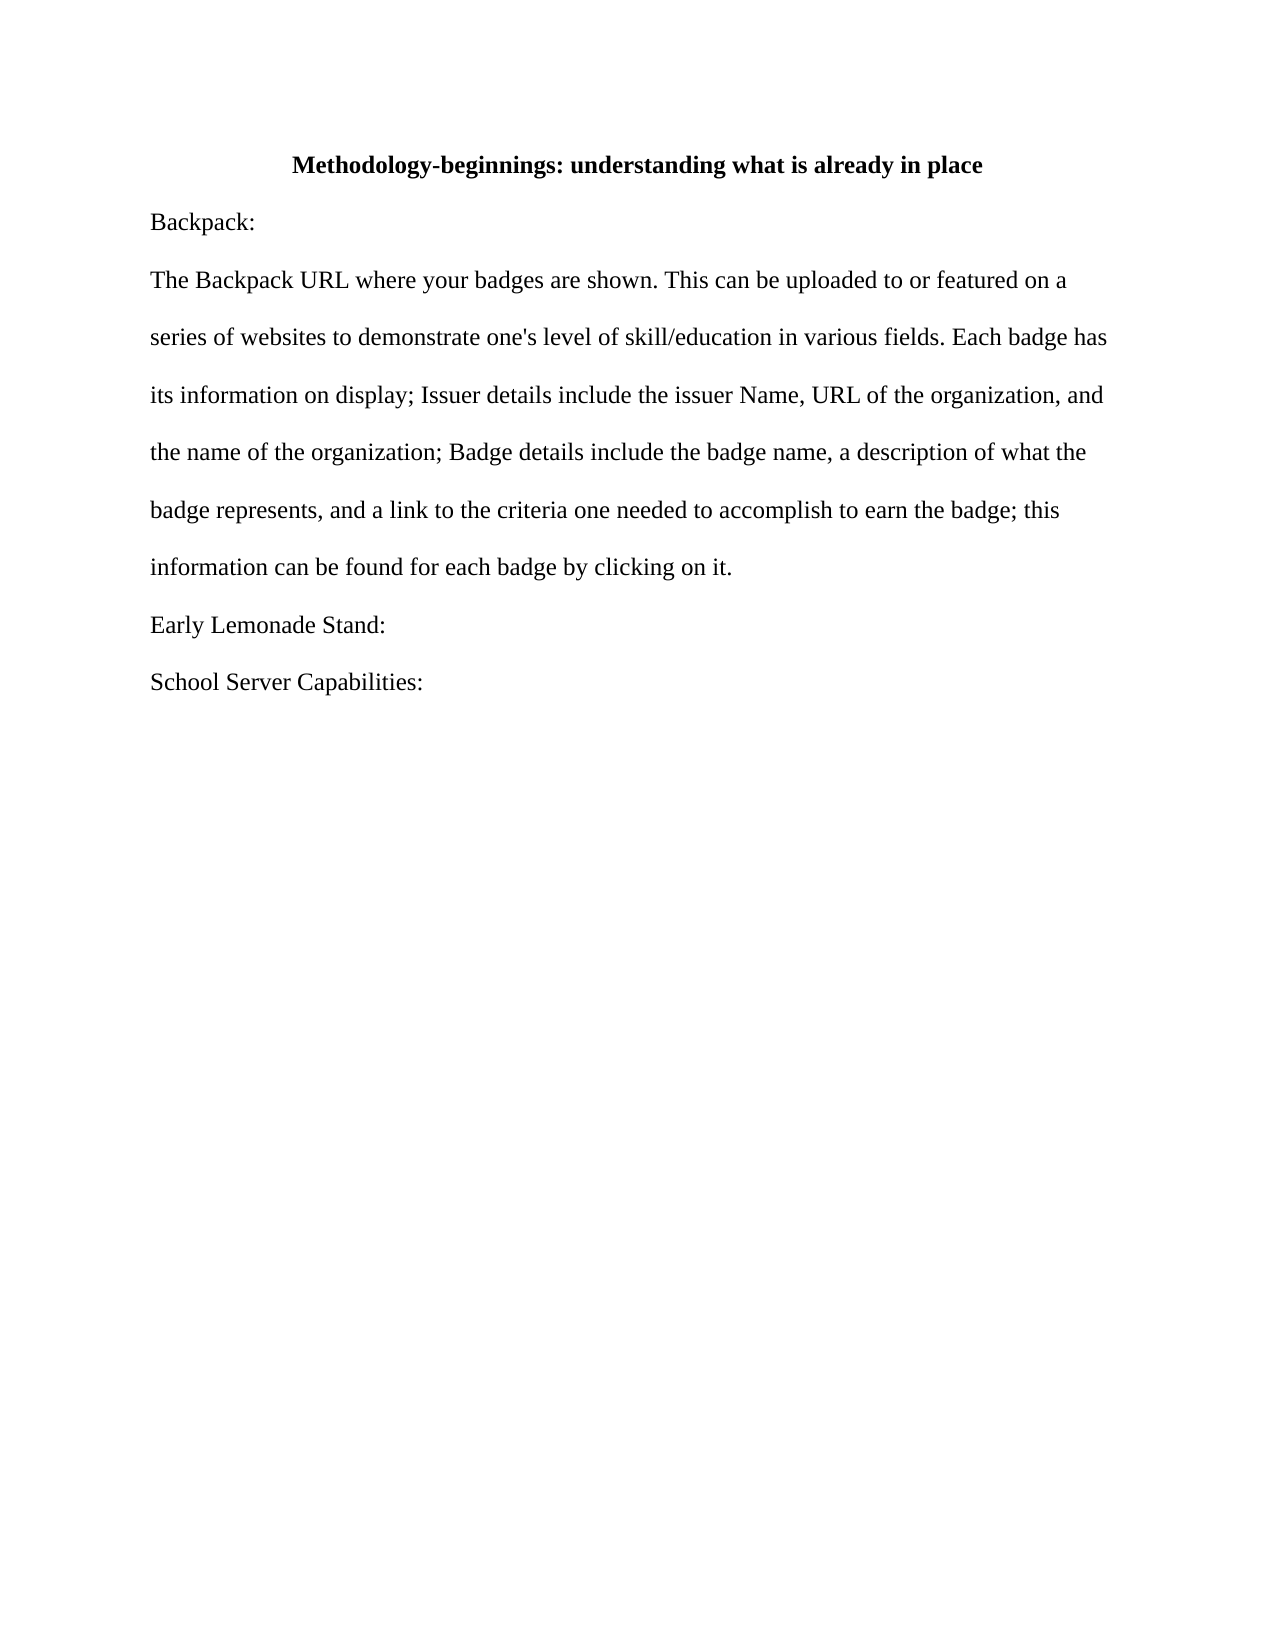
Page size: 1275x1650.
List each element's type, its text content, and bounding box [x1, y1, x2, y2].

text Backpack: [150, 207, 1125, 236]
text Methodology-beginnings: understanding what is already in place [150, 150, 1125, 179]
text The Backpack URL where your badges are shown. This can be uploaded to or featured on a series of websites to demonstrate one's level of skill/education in various fields. Each badge has its information on display; Issuer details include the issuer Name, URL of the organization, and the name of the organization; Badge details include the badge name, a description of what the badge represents, and a link to the criteria one needed to accomplish to earn the badge; this information can be found for each badge by clicking on it. [150, 265, 1125, 581]
text School Server Capabilities: [150, 667, 1125, 696]
text Early Lemonade Stand: [150, 610, 1125, 639]
